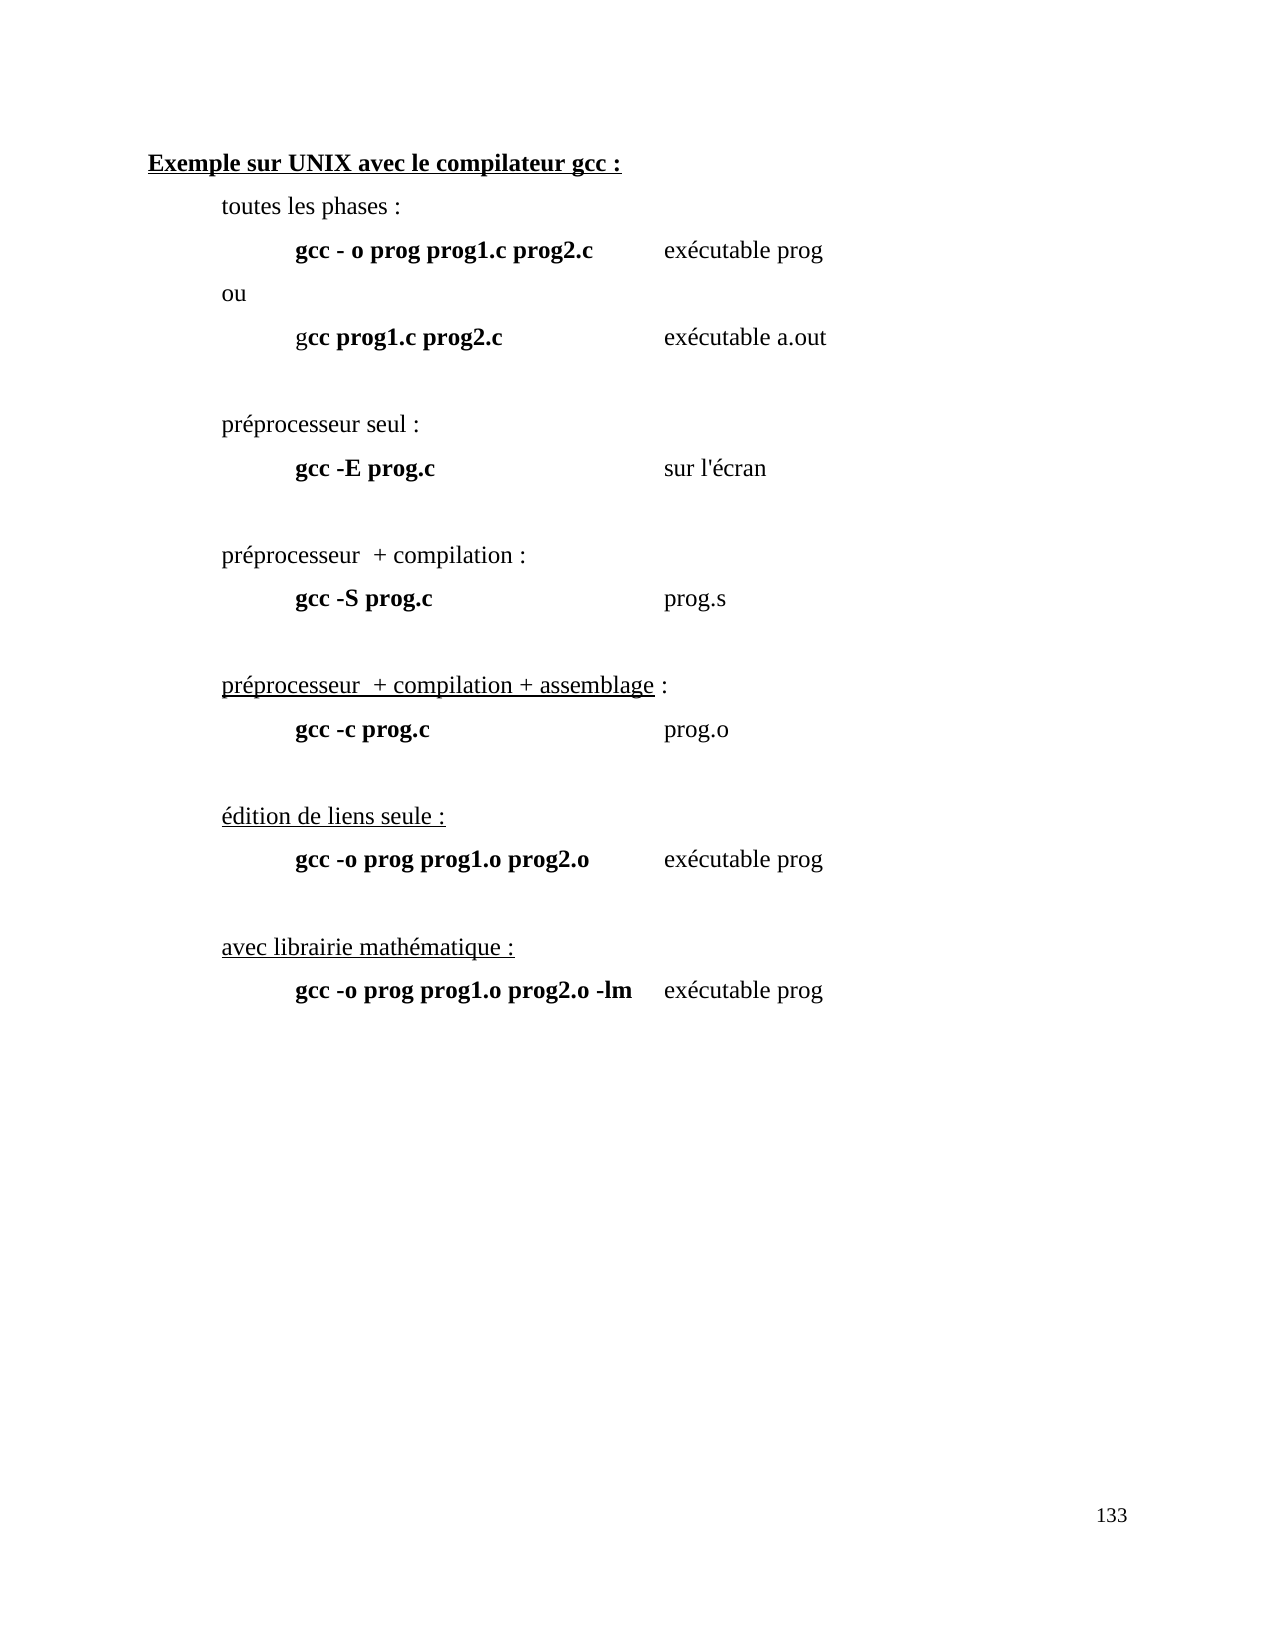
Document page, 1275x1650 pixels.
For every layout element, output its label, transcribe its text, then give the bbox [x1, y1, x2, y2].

text gcc -S prog.c prog.s [148, 583, 1127, 612]
text gcc -o prog prog1.o prog2.o exécutable prog [148, 844, 1127, 873]
text gcc -o prog prog1.o prog2.o -lm exécutable prog [148, 975, 1127, 1004]
text préprocesseur seul : [148, 409, 1127, 438]
text préprocesseur + compilation : [148, 539, 1127, 568]
text édition de liens seule : [148, 801, 1127, 830]
text gcc -E prog.c sur l'écran [148, 452, 1127, 481]
text préprocesseur + compilation + assemblage : [148, 670, 1127, 699]
text gcc - o prog prog1.c prog2.c exécutable prog [221, 235, 1127, 264]
text gcc -c prog.c prog.o [148, 714, 1127, 743]
text avec librairie mathématique : [148, 931, 1127, 960]
text toutes les phases : [148, 191, 1127, 220]
text ou [148, 278, 1127, 307]
text Exemple sur UNIX avec le compilateur gcc : [148, 148, 1127, 177]
text gcc prog1.c prog2.c exécutable a.out [148, 322, 1127, 351]
